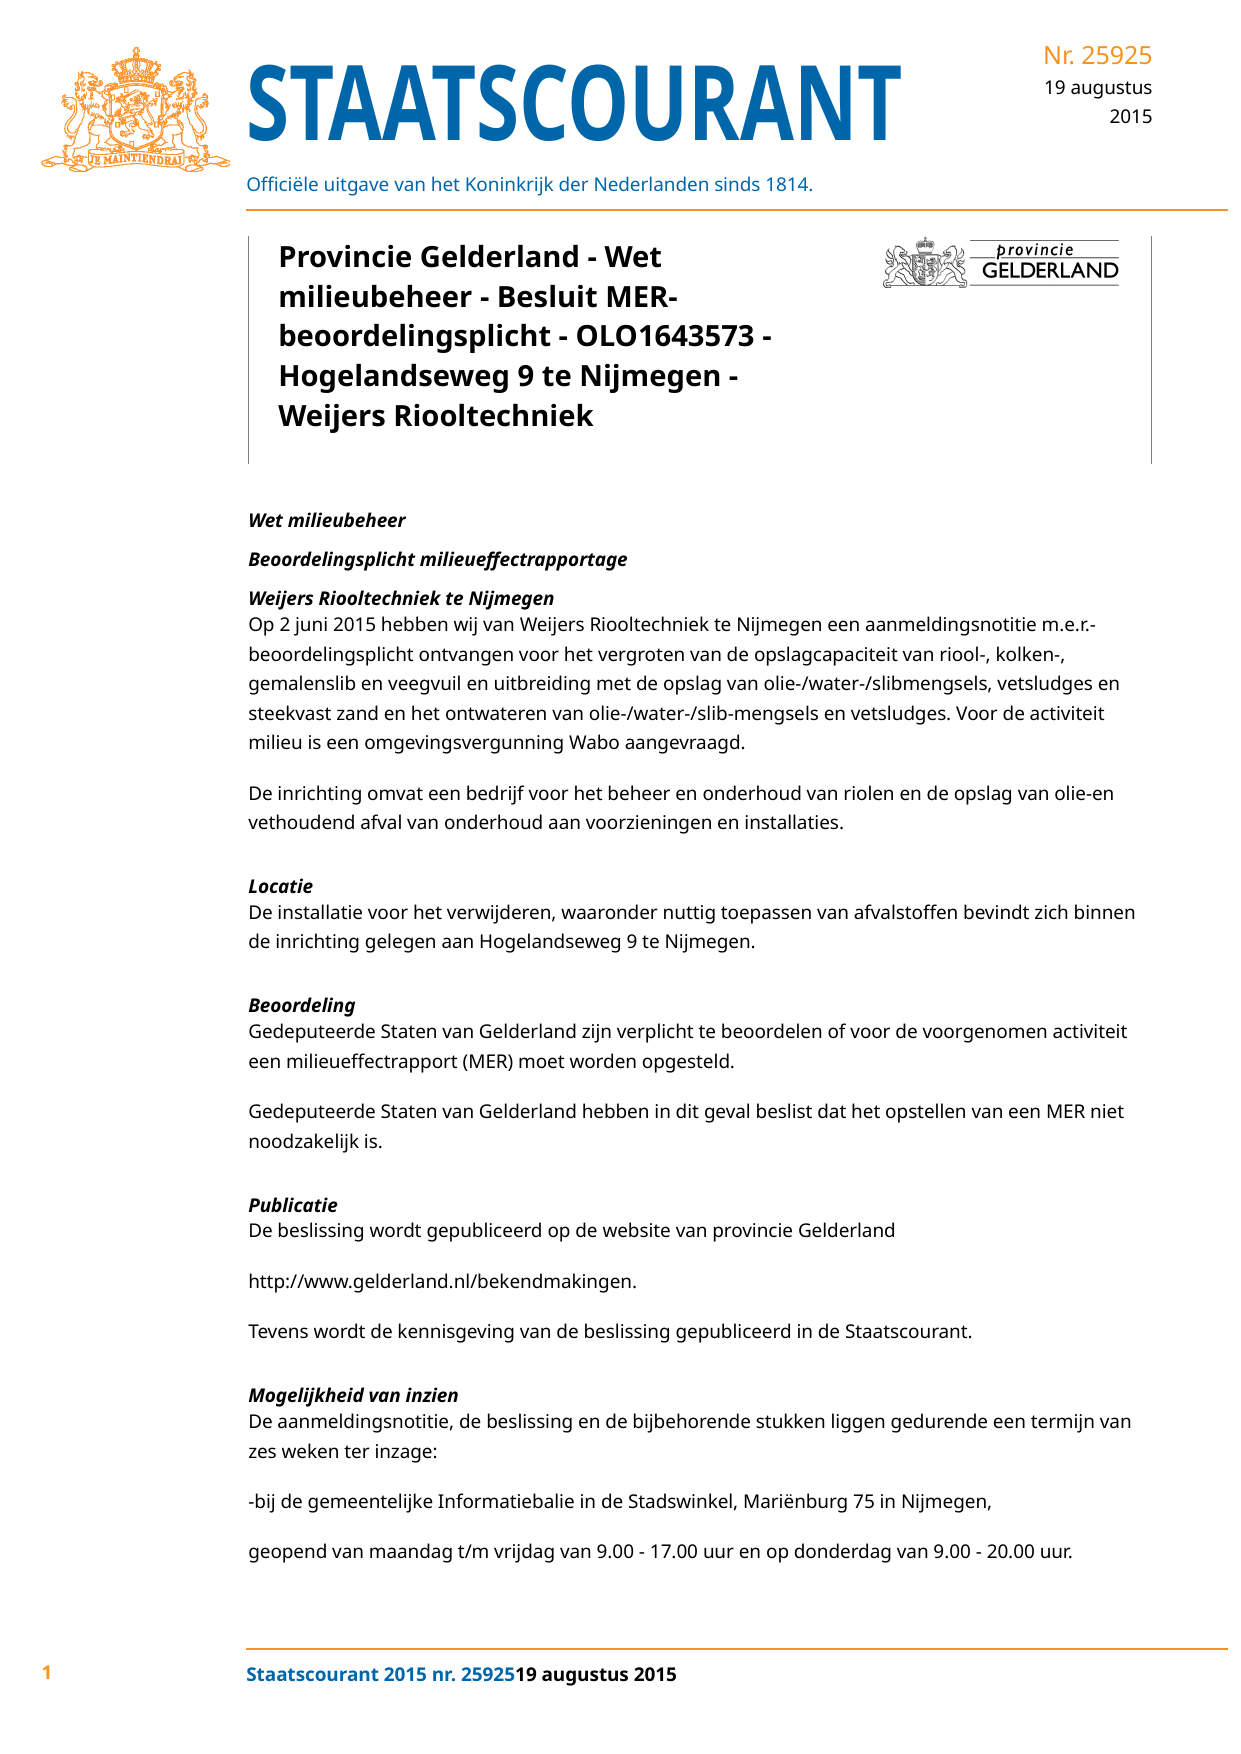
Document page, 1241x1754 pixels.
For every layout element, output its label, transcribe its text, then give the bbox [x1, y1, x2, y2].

text Gedeputeerde Staten van Gelderland zijn verplicht te beoordelen of voor de voorgenomen activiteit een milieueffectrapport (MER) moet worden opgesteld. [248, 1018, 1152, 1074]
text Beoordelingsplicht milieueffectrapportage [248, 546, 1152, 572]
text Gedeputeerde Staten van Gelderland hebben in dit geval beslist dat het opstellen van een MER niet noodzakelijk is. [248, 1098, 1152, 1154]
text geopend van maandag t/m vrijdag van 9.00 - 17.00 uur en op donderdag van 9.00 - 20.00 uur. [248, 1539, 1152, 1564]
text De aanmeldingsnotitie, de beslissing en de bijbehorende stukken liggen gedurende een termijn van zes weken ter inzage: [248, 1408, 1152, 1463]
text Op 2 juni 2015 hebben wij van Weijers Riooltechniek te Nijmegen een aanmeldingsnotitie m.e.r.-beoordelingsplicht ontvangen voor het vergroten van de opslagcapaciteit van riool-, kolken-, gemalenslib en veegvuil en uitbreiding met de opslag van olie-/water-/slibmengsels, vetsludges en steekvast zand en het ontwateren van olie-/water-/slib-mengsels en vetsludges. Voor de activiteit milieu is een omgevingsvergunning Wabo aangevraagd. [248, 611, 1152, 755]
table_header Provincie Gelderland - Wet milieubeheer - Besluit MER-beoordelingsplicht - OLO1643573 - Hogelandseweg 9 te Nijmegen - Weijers Riooltechniek [249, 236, 850, 464]
text Beoordeling [248, 993, 1152, 1018]
text Tevens wordt de kennisgeving van de beslissing gepubliceerd in de Staatscourant. [248, 1318, 1152, 1344]
text -bij de gemeentelijke Informatiebalie in de Stadswinkel, Mariënburg 75 in Nijmegen, [248, 1488, 1152, 1514]
text De beslissing wordt gepubliceerd op de website van provincie Gelderland [248, 1218, 1152, 1243]
table_header [850, 236, 1151, 464]
text De inrichting omvat een bedrijf voor het beheer en onderhoud van riolen en de opslag van olie-en vethoudend afval van onderhoud aan voorzieningen en installaties. [248, 780, 1152, 835]
text Mogelijkheid van inzien [248, 1382, 1152, 1408]
text Weijers Riooltechniek te Nijmegen [248, 585, 1152, 611]
text Publicatie [248, 1192, 1152, 1218]
text De installatie voor het verwijderen, waaronder nuttig toepassen van afvalstoffen bevindt zich binnen de inrichting gelegen aan Hogelandseweg 9 te Nijmegen. [248, 899, 1152, 954]
text Wet milieubeheer [248, 507, 1152, 533]
picture [882, 236, 1119, 290]
text Locatie [248, 873, 1152, 899]
text http://www.gelderland.nl/bekendmakingen. [248, 1268, 1152, 1294]
picture [41, 47, 231, 172]
